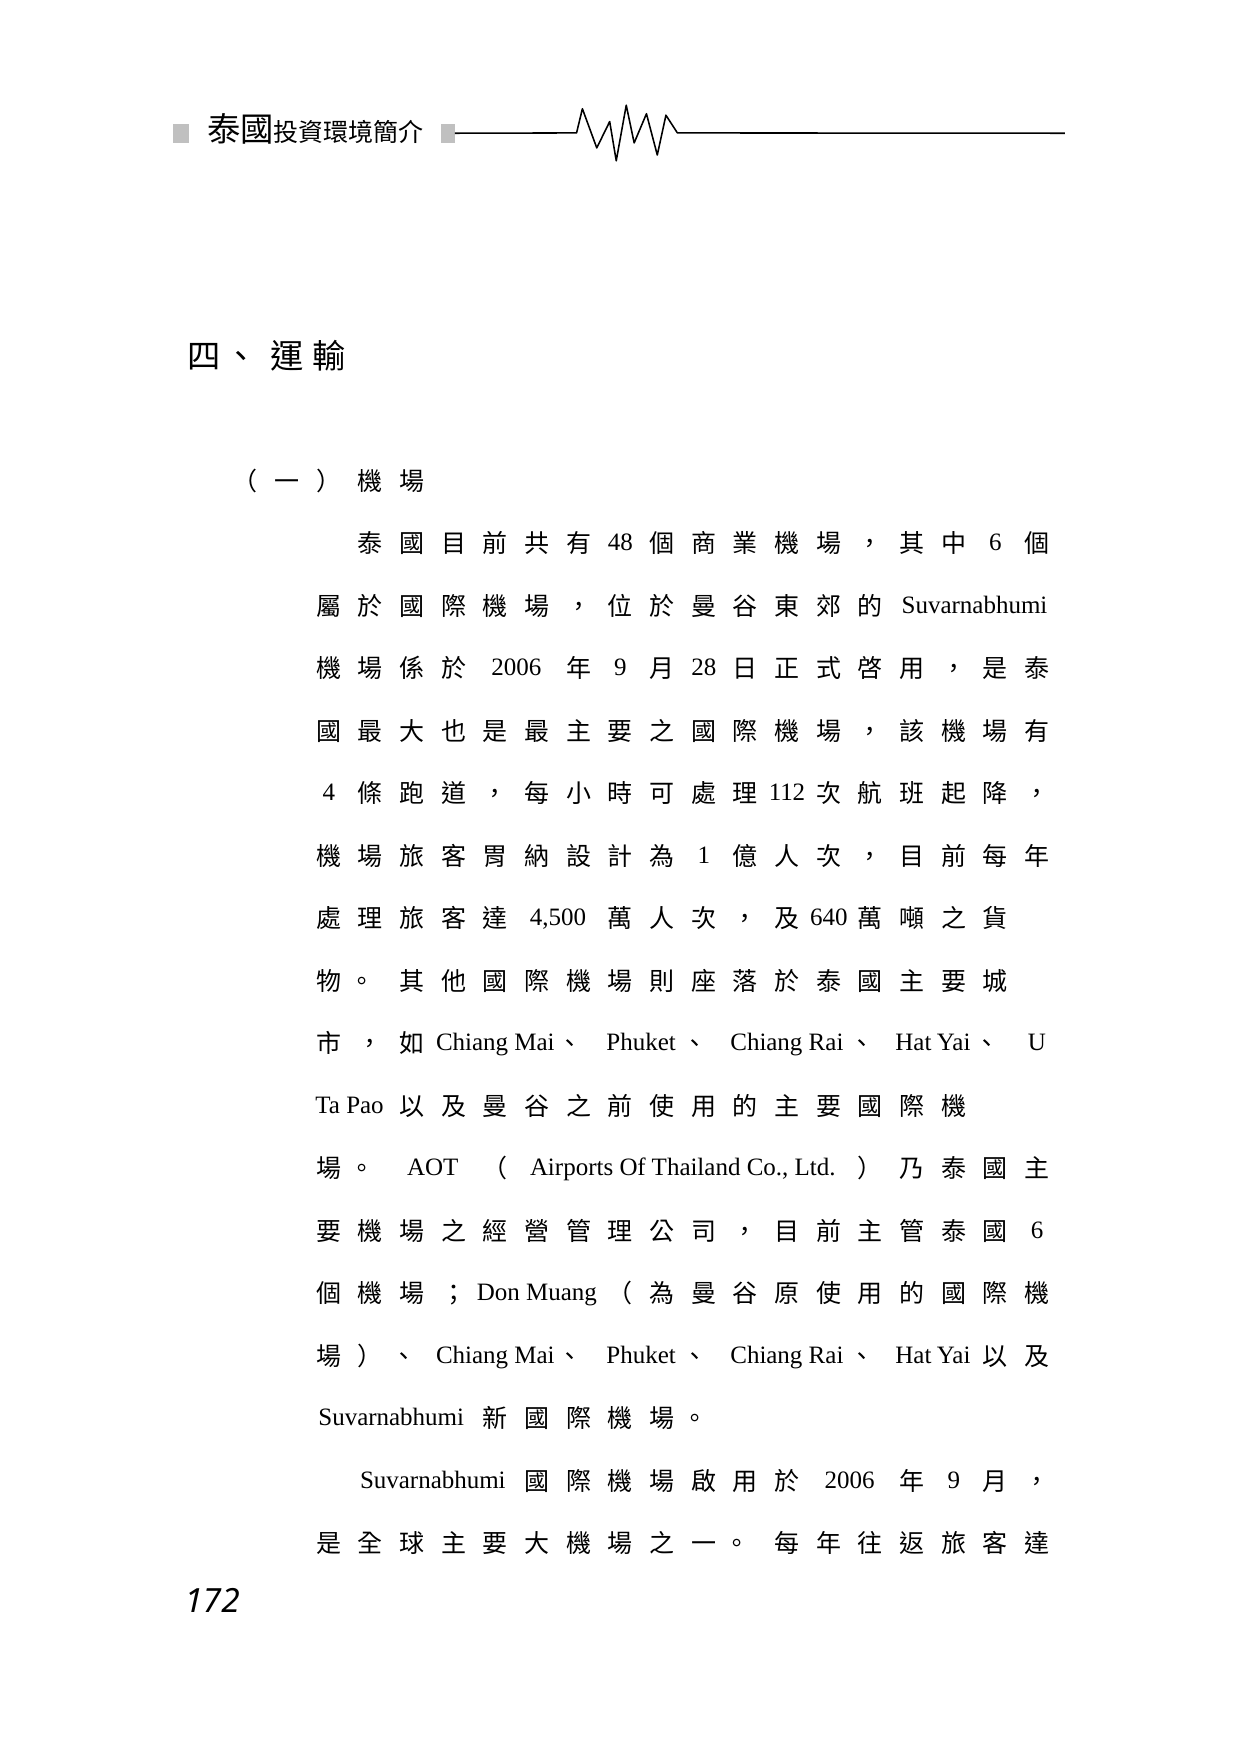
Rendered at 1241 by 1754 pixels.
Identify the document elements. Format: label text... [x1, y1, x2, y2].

text 泰國目前共有48個商業機場，其中6個屬於國際機場，位於曼谷東郊的Suvarnabhumi機場係於2006年9月28日正式啓用，是泰國最大也是最主要之國際機場，該機場有4條跑道，每小時可處理112次航班起降，機場旅客胃納設計為1億人次，目前每年處理旅客達4,500萬人次，及640萬噸之貨物。其他國際機場則座落於泰國主要城市，如Chiang Mai、Phuket、Chiang Rai、Hat Yai、U Ta Pao以及曼谷之前使用的主要國際機場。AOT（Airports Of Thailand Co., Ltd.）乃泰國主要機場之經營管理公司，目前主管泰國6個機場；Don Muang（為曼谷原使用的國際機場）、Chiang Mai、Phuket、Chiang Rai、Hat Yai以及Suvarnabhumi新國際機場。 [281, 500, 1058, 1438]
text （一）機場 [207, 438, 1058, 500]
text Suvarnabhumi國際機場啟用於2006年9月，是全球主要大機場之一。每年往返旅客達 [281, 1438, 1058, 1563]
text 四、運輸 [183, 313, 1058, 375]
